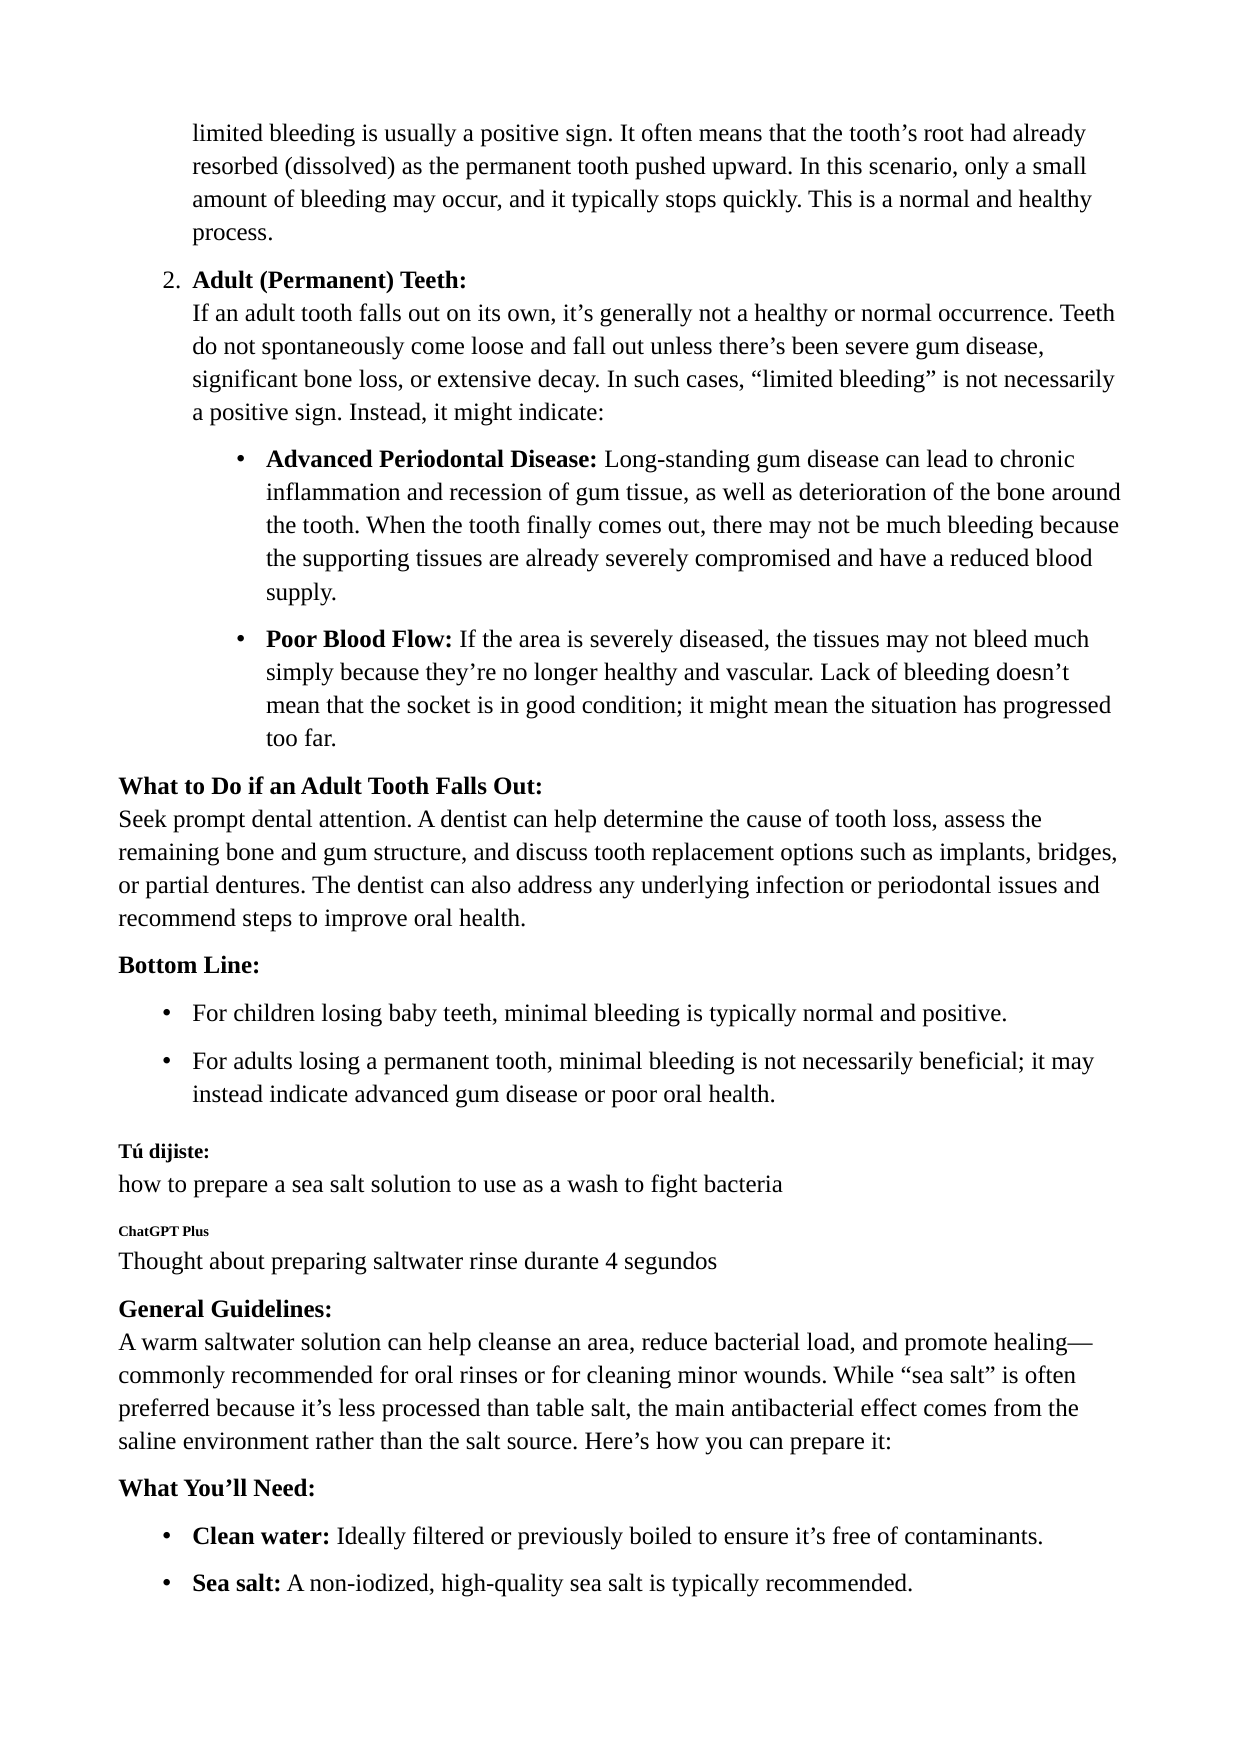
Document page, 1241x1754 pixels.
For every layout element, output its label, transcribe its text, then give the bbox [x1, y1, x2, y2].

text how to prepare a sea salt solution to use as a wash to fight bacteria [118, 1169, 1122, 1198]
text What to Do if an Adult Tooth Falls Out: Seek prompt dental attention. A dentist can help determine the cause of tooth loss, assess the remaining bone and gum structure, and discuss tooth replacement options such as implants, bridges, or partial dentures. The dentist can also address any underlying infection or periodontal issues and recommend steps to improve oral health. [118, 771, 1122, 932]
list Clean water: Ideally filtered or previously boiled to ensure it’s free of contaminants. [162, 1521, 1122, 1550]
text General Guidelines: A warm saltwater solution can help cleanse an area, reduce bacterial load, and promote healing—commonly recommended for oral rinses or for cleaning minor wounds. While “sea salt” is often preferred because it’s less processed than table salt, the main antibacterial effect comes from the saline environment rather than the salt source. Here’s how you can prepare it: [118, 1294, 1122, 1454]
list limited bleeding is usually a positive sign. It often means that the tooth’s root had already resorbed (dissolved) as the permanent tooth pushed upward. In this scenario, only a small amount of bleeding may occur, and it typically stops quickly. This is a normal and healthy process. [162, 118, 1122, 246]
text What You’ll Need: [118, 1473, 1122, 1502]
subtitle Tú dijiste: [118, 1139, 1122, 1163]
list For adults losing a permanent tooth, minimal bleeding is not necessarily beneficial; it may instead indicate advanced gum disease or poor oral health. [162, 1046, 1122, 1107]
list Advanced Periodontal Disease: Long-standing gum disease can lead to chronic inflammation and recession of gum tissue, as well as deterioration of the bone around the tooth. When the tooth finally comes out, there may not be much bleeding because the supporting tissues are already severely compromised and have a reduced blood supply. [236, 444, 1122, 605]
list Poor Blood Flow: If the area is severely diseased, the tissues may not bleed much simply because they’re no longer healthy and vascular. Lack of bleeding doesn’t mean that the socket is in good condition; it might mean the situation has progressed too far. [236, 624, 1122, 752]
list Adult (Permanent) Teeth: If an adult tooth falls out on its own, it’s generally not a healthy or normal occurrence. Teeth do not spontaneously come loose and fall out unless there’s been severe gum disease, significant bone loss, or extensive decay. In such cases, “limited bleeding” is not necessarily a positive sign. Instead, it might indicate: [162, 265, 1122, 426]
text Bottom Line: [118, 951, 1122, 979]
text Thought about preparing saltwater rinse durante 4 segundos [118, 1246, 1122, 1275]
subtitle ChatGPT Plus [118, 1223, 1122, 1240]
list For children losing baby teeth, minimal bleeding is typically normal and positive. [162, 998, 1122, 1027]
list Sea salt: A non-iodized, high-quality sea salt is typically recommended. [162, 1568, 1122, 1597]
